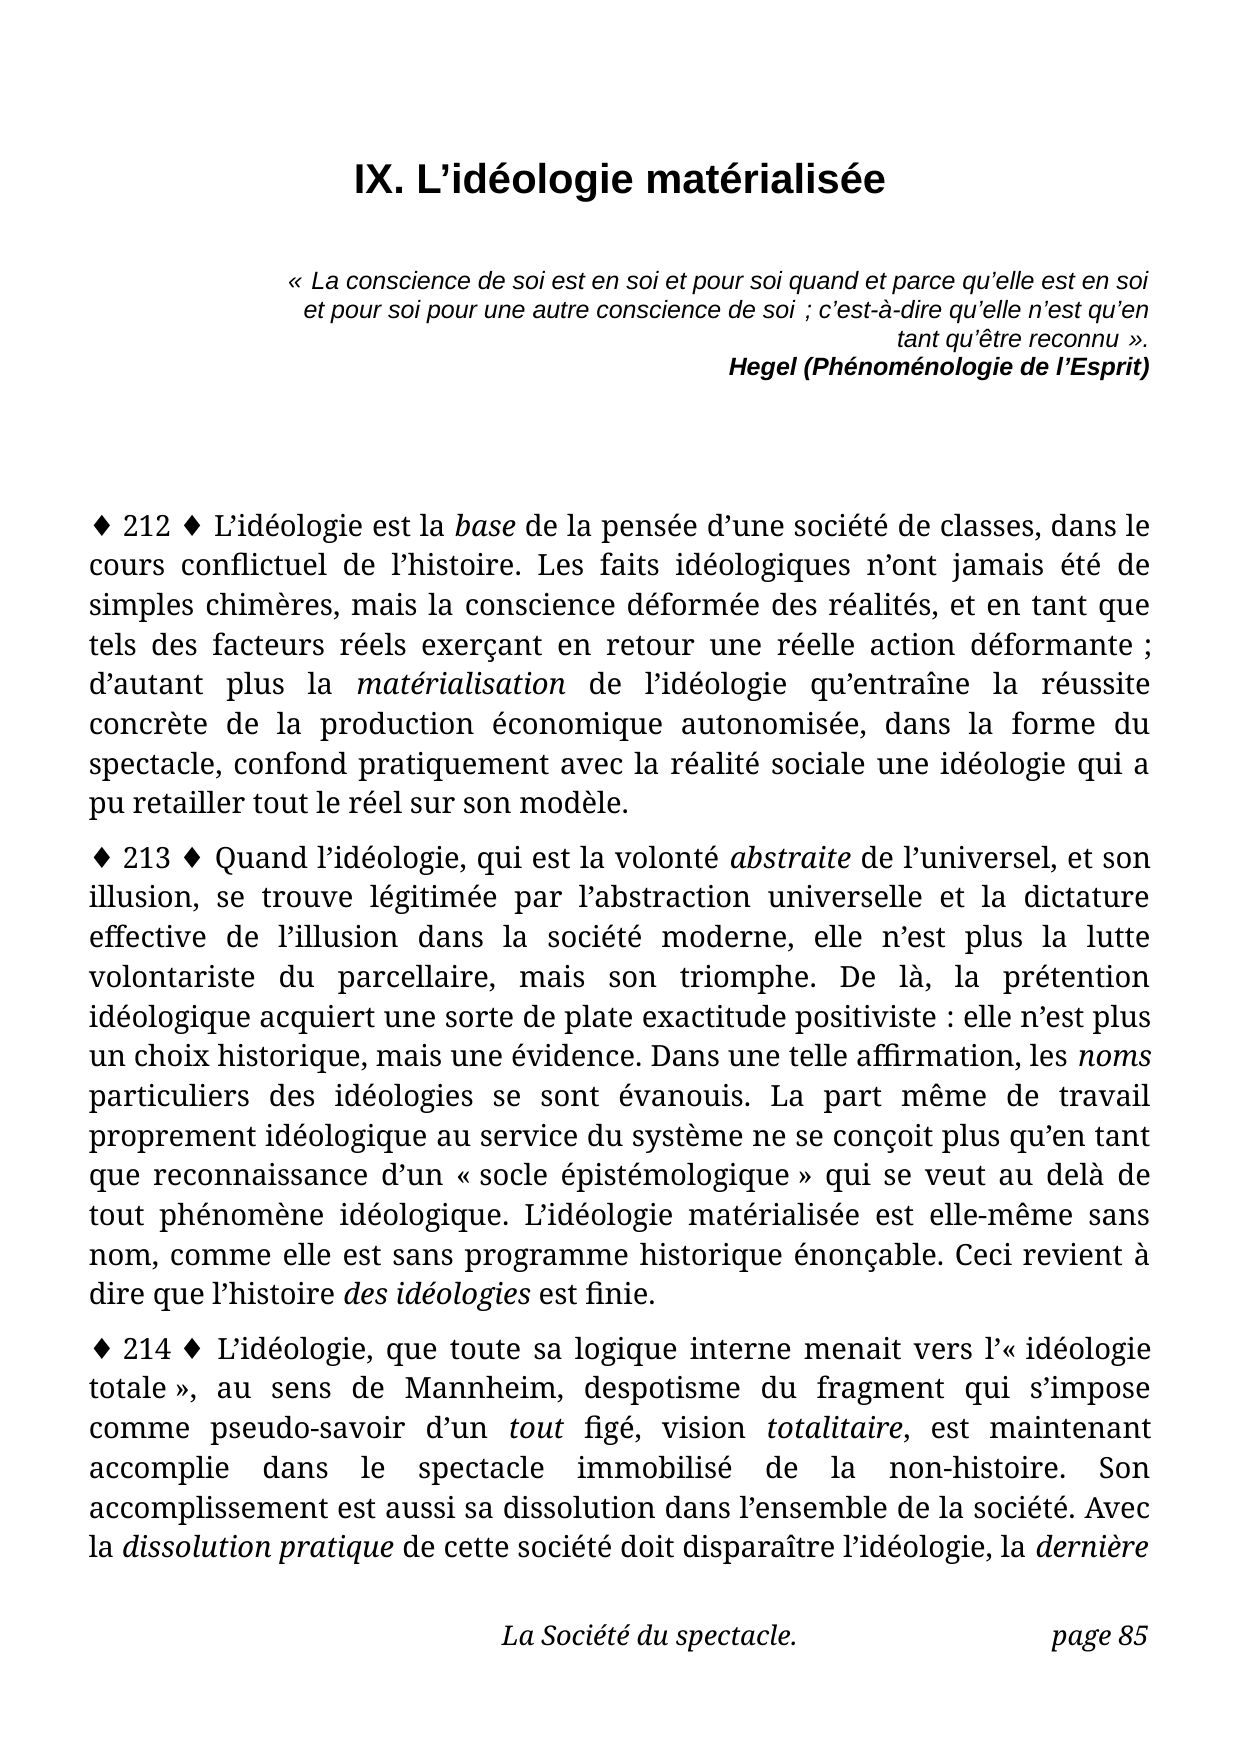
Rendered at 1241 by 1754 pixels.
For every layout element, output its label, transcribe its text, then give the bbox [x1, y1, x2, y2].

text « La conscience de soi est en soi et pour soi quand et parce qu’elle est en soi et pour soi pour une autre conscience de soi ; c’est-à-dire qu’elle n’est qu’en tant qu’être reconnu ». Hegel (Phénoménologie de l’Esprit) [266, 266, 1152, 381]
text ♦ 213 ♦ Quand l’idéologie, qui est la volonté abstraite de l’universel, et son illusion, se trouve légitimée par l’abstraction universelle et la dictature effective de l’illusion dans la société moderne, elle n’est plus la lutte volontariste du parcellaire, mais son triomphe. De là, la prétention idéologique acquiert une sorte de plate exactitude positiviste : elle n’est plus un choix historique, mais une évidence. Dans une telle affirmation, les noms particuliers des idéologies se sont évanouis. La part même de travail proprement idéologique au service du système ne se conçoit plus qu’en tant que reconnaissance d’un « socle épistémologique » qui se veut au delà de tout phénomène idéologique. L’idéologie matérialisée est elle-même sans nom, comme elle est sans programme historique énonçable. Ceci revient à dire que l’histoire des idéologies est finie. [88, 837, 1152, 1313]
subtitle IX. L’idéologie matérialisée [88, 155, 1152, 203]
text ♦ 212 ♦ L’idéologie est la base de la pensée d’une société de classes, dans le cours conflictuel de l’histoire. Les faits idéologiques n’ont jamais été de simples chimères, mais la conscience déformée des réalités, et en tant que tels des facteurs réels exerçant en retour une réelle action déformante ; d’autant plus la matérialisation de l’idéologie qu’entraîne la réussite concrète de la production économique autonomisée, dans la forme du spectacle, confond pratiquement avec la réalité sociale une idéologie qui a pu retailler tout le réel sur son modèle. [88, 505, 1152, 822]
text ♦ 214 ♦ L’idéologie, que toute sa logique interne menait vers l’« idéologie totale », au sens de Mannheim, despotisme du fragment qui s’impose comme pseudo-savoir d’un tout figé, vision totalitaire, est maintenant accomplie dans le spectacle immobilisé de la non-histoire. Son accomplissement est aussi sa dissolution dans l’ensemble de la société. Avec la dissolution pratique de cette société doit disparaître l’idéologie, la dernière [88, 1328, 1152, 1566]
